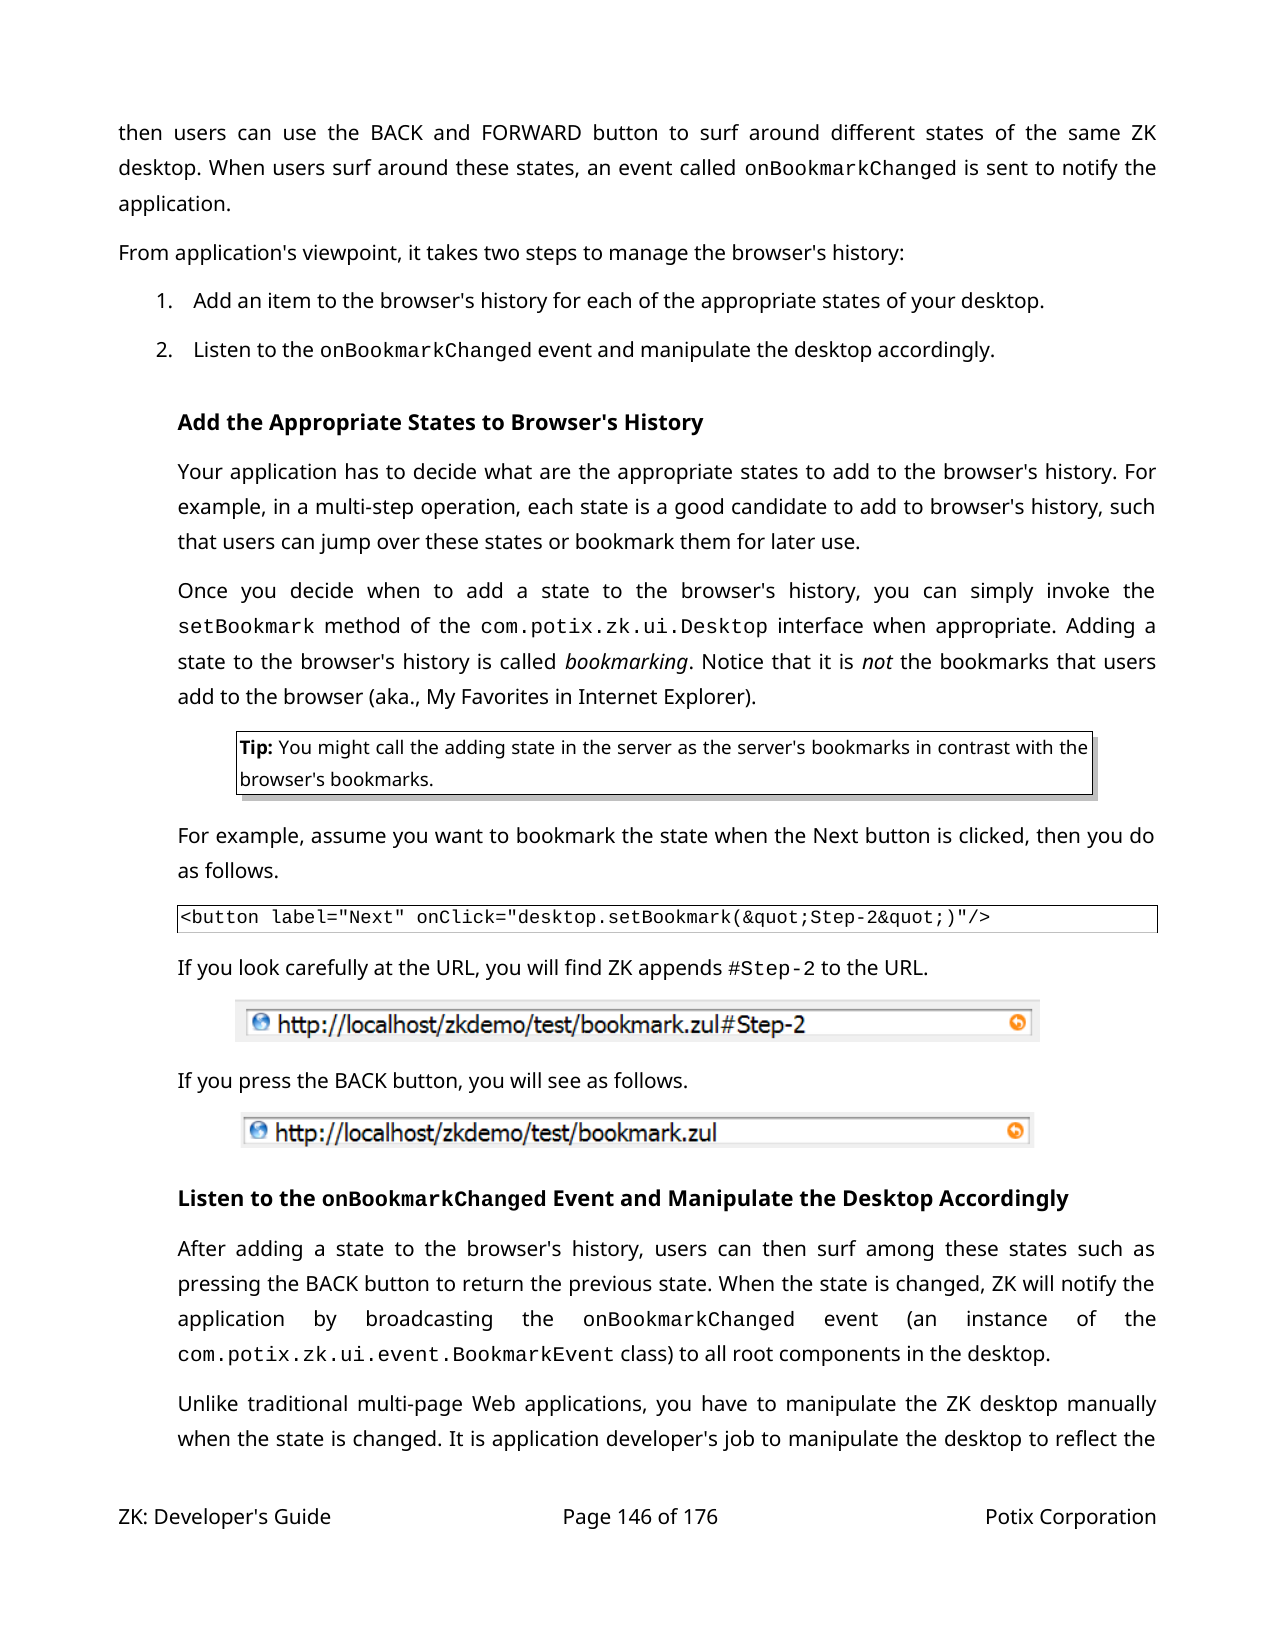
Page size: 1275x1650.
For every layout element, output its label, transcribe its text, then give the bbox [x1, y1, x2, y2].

text After adding a state to the browser's history, users can then surf among these states such as pressing the BACK button to return the previous state. When the state is changed, ZK will notify the application by broadcasting the onBookmarkChanged event (an instance of the com.potix.zk.ui.event.BookmarkEvent class) to all root components in the desktop. [177, 1234, 1157, 1368]
text From application's viewpoint, it takes two steps to manage the browser's history: [118, 238, 1157, 266]
text If you press the BACK button, you will see as follows. [177, 1067, 1157, 1095]
list Listen to the onBookmarkChanged event and manipulate the desktop accordingly. [156, 335, 1157, 364]
picture [235, 999, 1040, 1042]
subtitle Listen to the onBookmarkChanged Event and Manipulate the Desktop Accordingly [177, 1137, 1157, 1213]
text Once you decide when to add a state to the browser's history, you can simply invoke the setBookmark method of the com.potix.zk.ui.Desktop interface when appropriate. Adding a state to the browser's history is called bookmarking. Notice that it is not the bookmarks that users add to the browser (aka., My Favorites in Internet Explorer). [177, 576, 1157, 711]
text then users can use the BACK and FORWARD button to surf around different states of the same ZK desktop. When users surf around these states, an event called onBookmarkChanged is sent to notify the application. [118, 118, 1157, 217]
picture [240, 1112, 1035, 1148]
list Add an item to the browser's history for each of the appropriate states of your desktop. [156, 287, 1157, 315]
text For example, assume you want to bookmark the state when the Next button is clicked, then you do as follows. [177, 821, 1157, 884]
text Tip: You might call the adding state in the server as the server's bookmarks in contrast with the browser's bookmarks. [237, 732, 1092, 794]
subtitle Add the Appropriate States to Browser's History [177, 406, 1157, 436]
text Unlike traditional multi-page Web applications, you have to manipulate the ZK desktop manually when the state is changed. It is application developer's job to manipulate the desktop to reflect the [177, 1389, 1157, 1452]
text <button label="Next" onClick="desktop.setBookmark(&quot;Step-2&quot;)"/> [178, 906, 1157, 932]
text If you look carefully at the URL, you will find ZK appends #Step-2 to the URL. [177, 953, 1157, 982]
text Your application has to decide what are the appropriate states to add to the browser's history. For example, in a multi-step operation, each state is a good candidate to add to browser's history, such that users can jump over these states or bookmark them for later use. [177, 457, 1157, 556]
